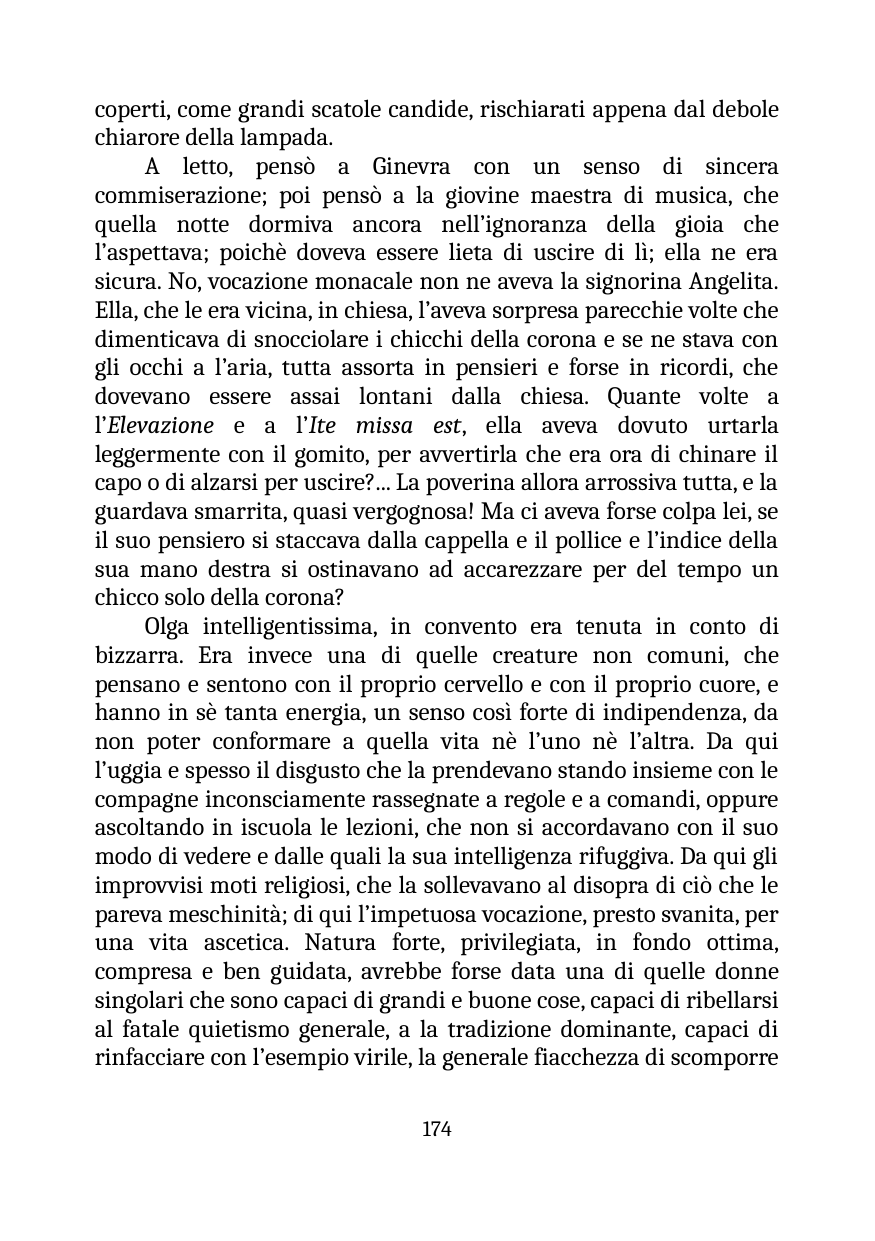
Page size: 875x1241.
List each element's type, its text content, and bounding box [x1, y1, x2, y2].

text coperti, come grandi scatole candide, rischiarati appena dal debole chiarore della lampada. [94, 94, 779, 152]
text A letto, pensò a Ginevra con un senso di sincera commiserazione; poi pensò a la giovine maestra di musica, che quella notte dormiva ancora nell’ignoranza della gioia che l’aspettava; poichè doveva essere lieta di uscire di lì; ella ne era sicura. No, vocazione monacale non ne aveva la signorina Angelita. Ella, che le era vicina, in chiesa, l’aveva sorpresa parecchie volte che dimenticava di snocciolare i chicchi della corona e se ne stava con gli occhi a l’aria, tutta assorta in pensieri e forse in ricordi, che dovevano essere assai lontani dalla chiesa. Quante volte a l’Elevazione e a l’Ite missa est, ella aveva dovuto urtarla leggermente con il gomito, per avvertirla che era ora di chinare il capo o di alzarsi per uscire?... La poverina allora arrossiva tutta, e la guardava smarrita, quasi vergognosa! Ma ci aveva forse colpa lei, se il suo pensiero si staccava dalla cappella e il pollice e l’indice della sua mano destra si ostinavano ad accarezzare per del tempo un chicco solo della corona? [94, 152, 779, 612]
text Olga intelligentissima, in convento era tenuta in conto di bizzarra. Era invece una di quelle creature non comuni, che pensano e sentono con il proprio cervello e con il proprio cuore, e hanno in sè tanta energia, un senso così forte di indipendenza, da non poter conformare a quella vita nè l’uno nè l’altra. Da qui l’uggia e spesso il disgusto che la prendevano stando insieme con le compagne inconsciamente rassegnate a regole e a comandi, oppure ascoltando in iscuola le lezioni, che non si accordavano con il suo modo di vedere e dalle quali la sua intelligenza rifuggiva. Da qui gli improvvisi moti religiosi, che la sollevavano al disopra di ciò che le pareva meschinità; di qui l’impetuosa vocazione, presto svanita, per una vita ascetica. Natura forte, privilegiata, in fondo ottima, compresa e ben guidata, avrebbe forse data una di quelle donne singolari che sono capaci di grandi e buone cose, capaci di ribellarsi al fatale quietismo generale, a la tradizione dominante, capaci di rinfacciare con l’esempio virile, la generale fiacchezza di scomporre [94, 612, 779, 1072]
